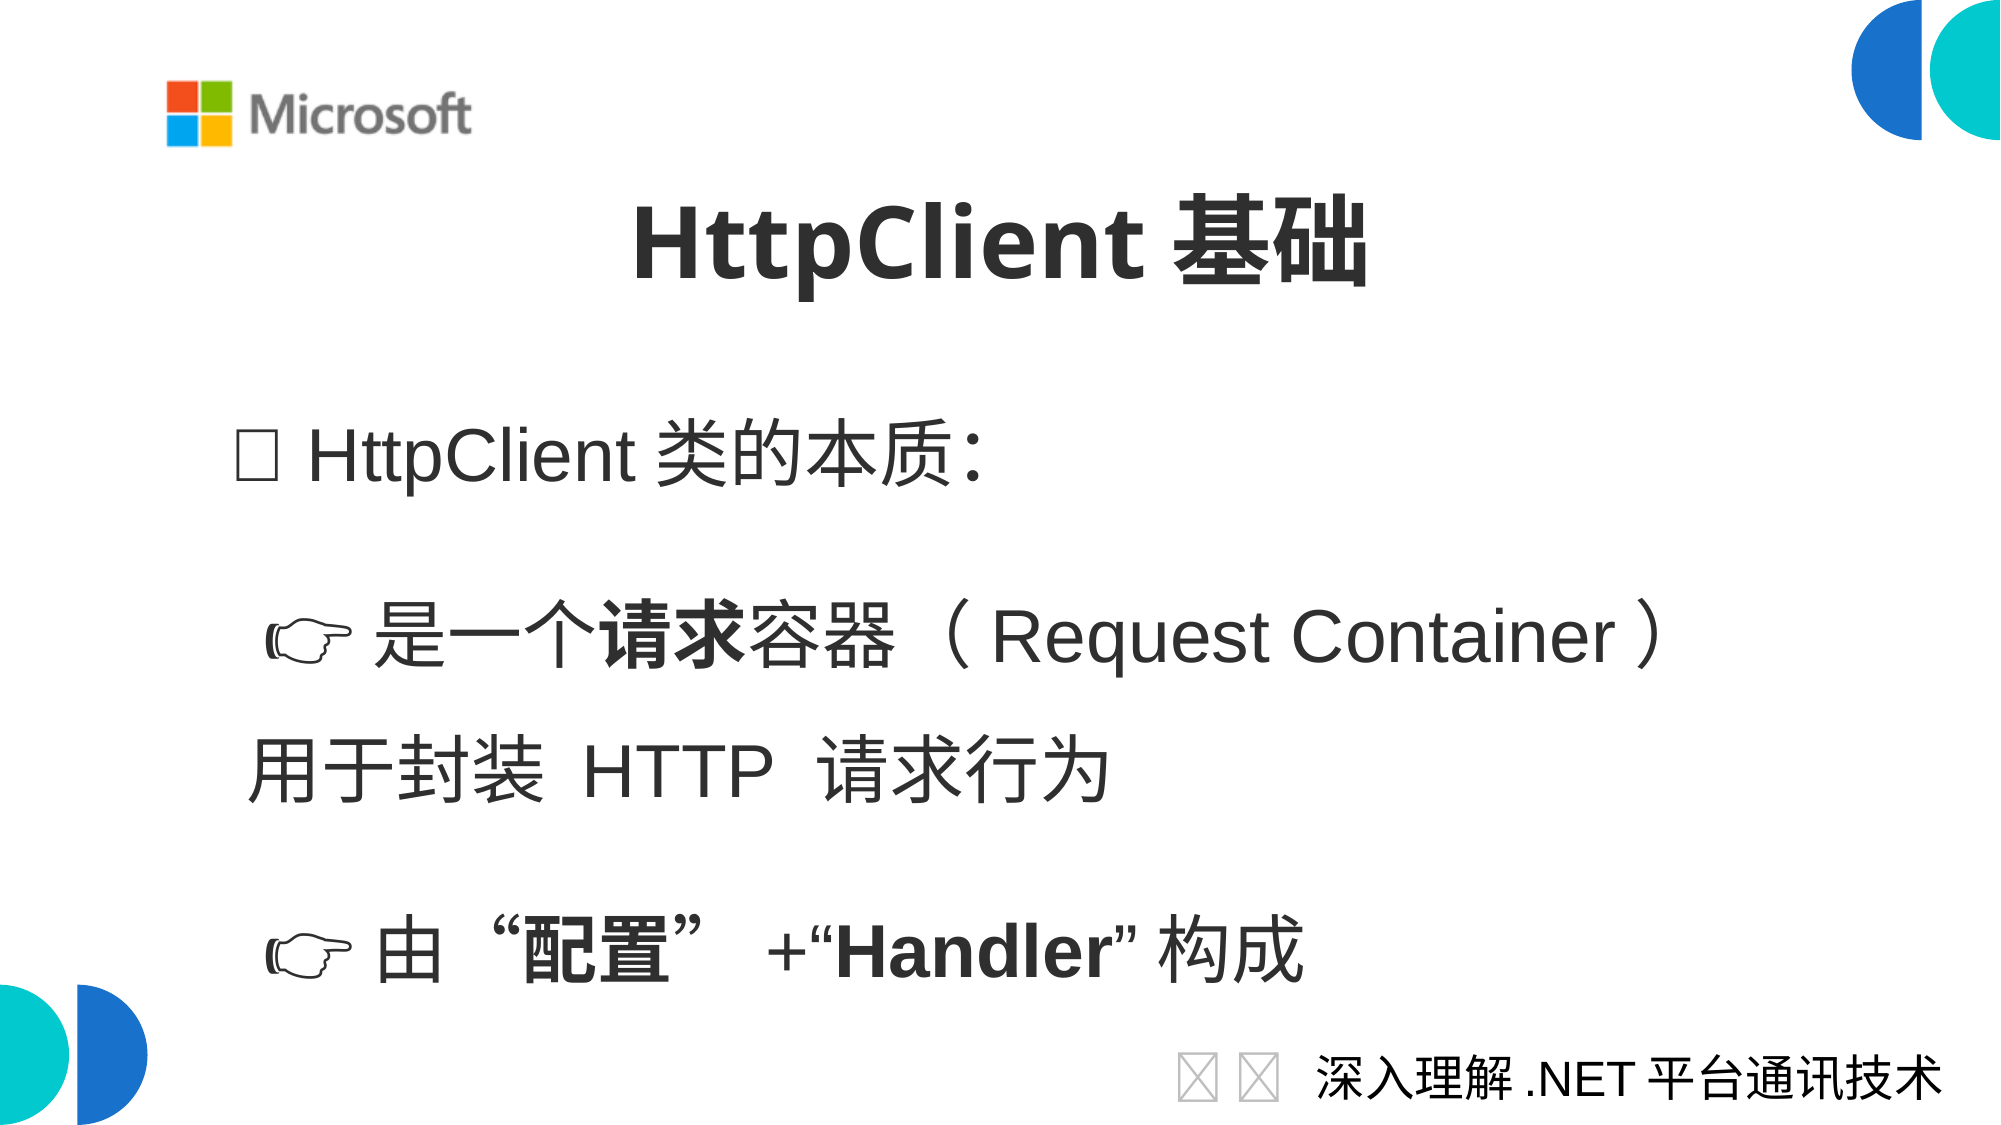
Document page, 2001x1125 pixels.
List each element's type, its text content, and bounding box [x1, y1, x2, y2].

picture [85, 41, 552, 189]
subtitle 🚀 🚀 深入理解.NET平台通讯技术 [1173, 1046, 1952, 1107]
title HttpClient基础 [138, 145, 1862, 332]
text_box 🚀 HttpClient类的本质： 👉是一个请求容器（Request Container） 用于封装 HTTP 请求行为 👉由“配置”+“Handler”构成 [215, 354, 1802, 567]
